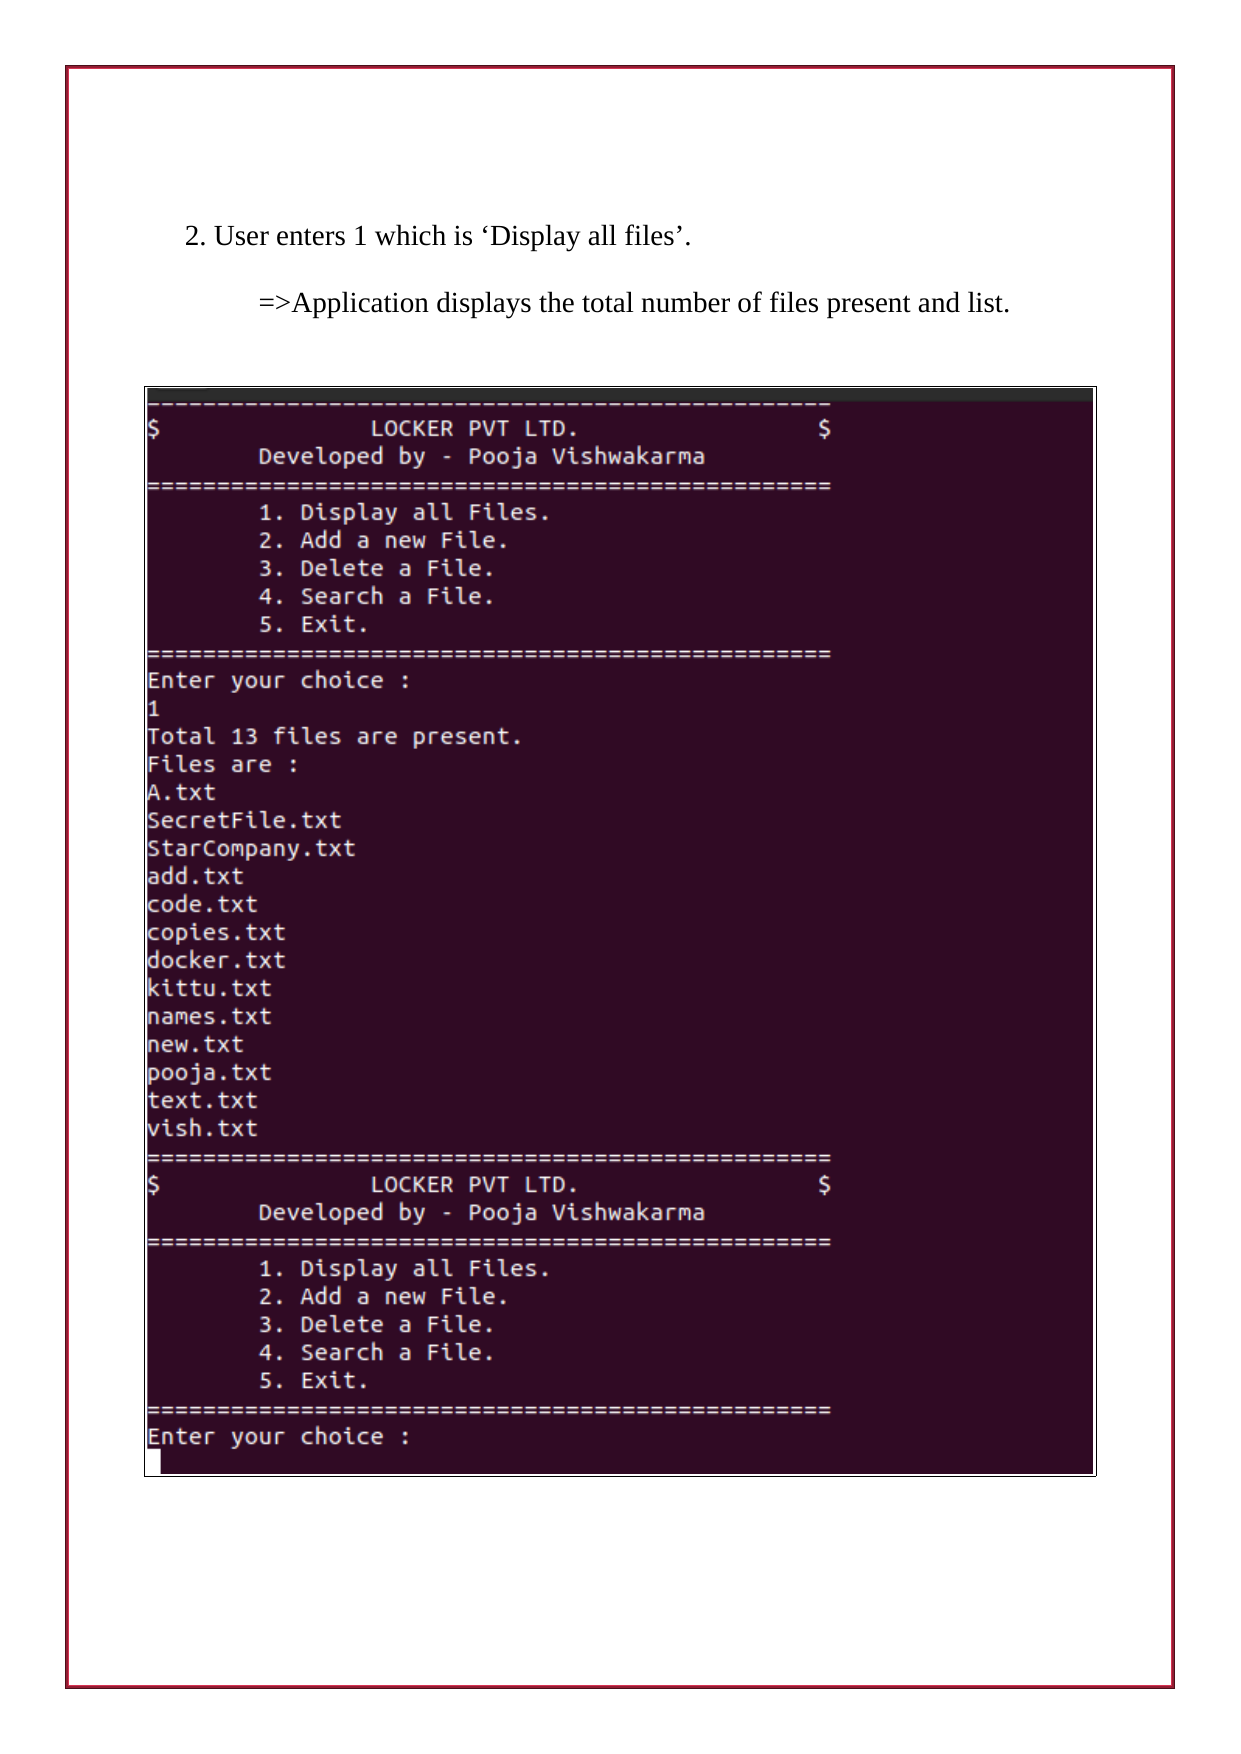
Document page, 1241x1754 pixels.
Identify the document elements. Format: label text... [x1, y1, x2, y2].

text =>Application displays the total number of files present and list. [184, 285, 1056, 319]
text 2. User enters 1 which is ‘Display all files’. [184, 218, 1056, 252]
picture [147, 388, 1093, 1474]
